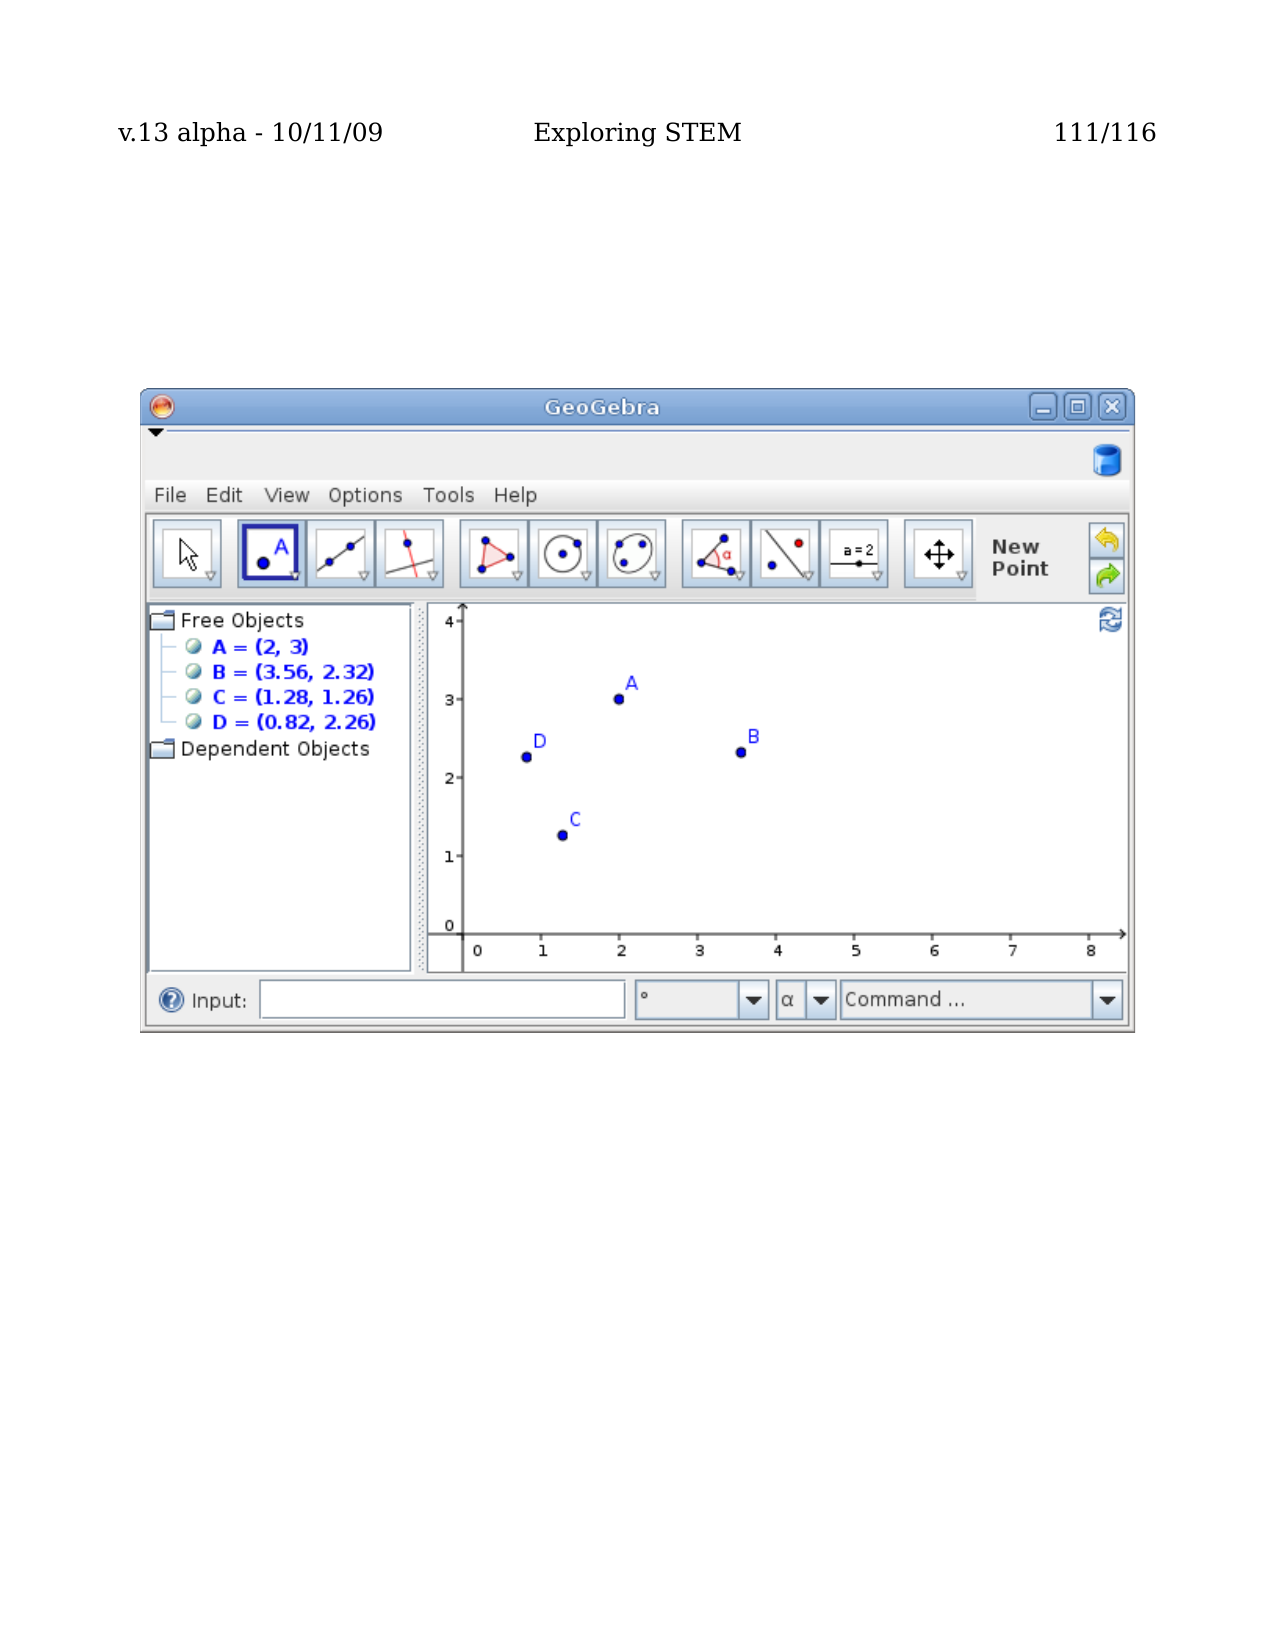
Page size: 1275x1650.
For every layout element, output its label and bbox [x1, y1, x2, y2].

picture [140, 388, 1136, 1033]
